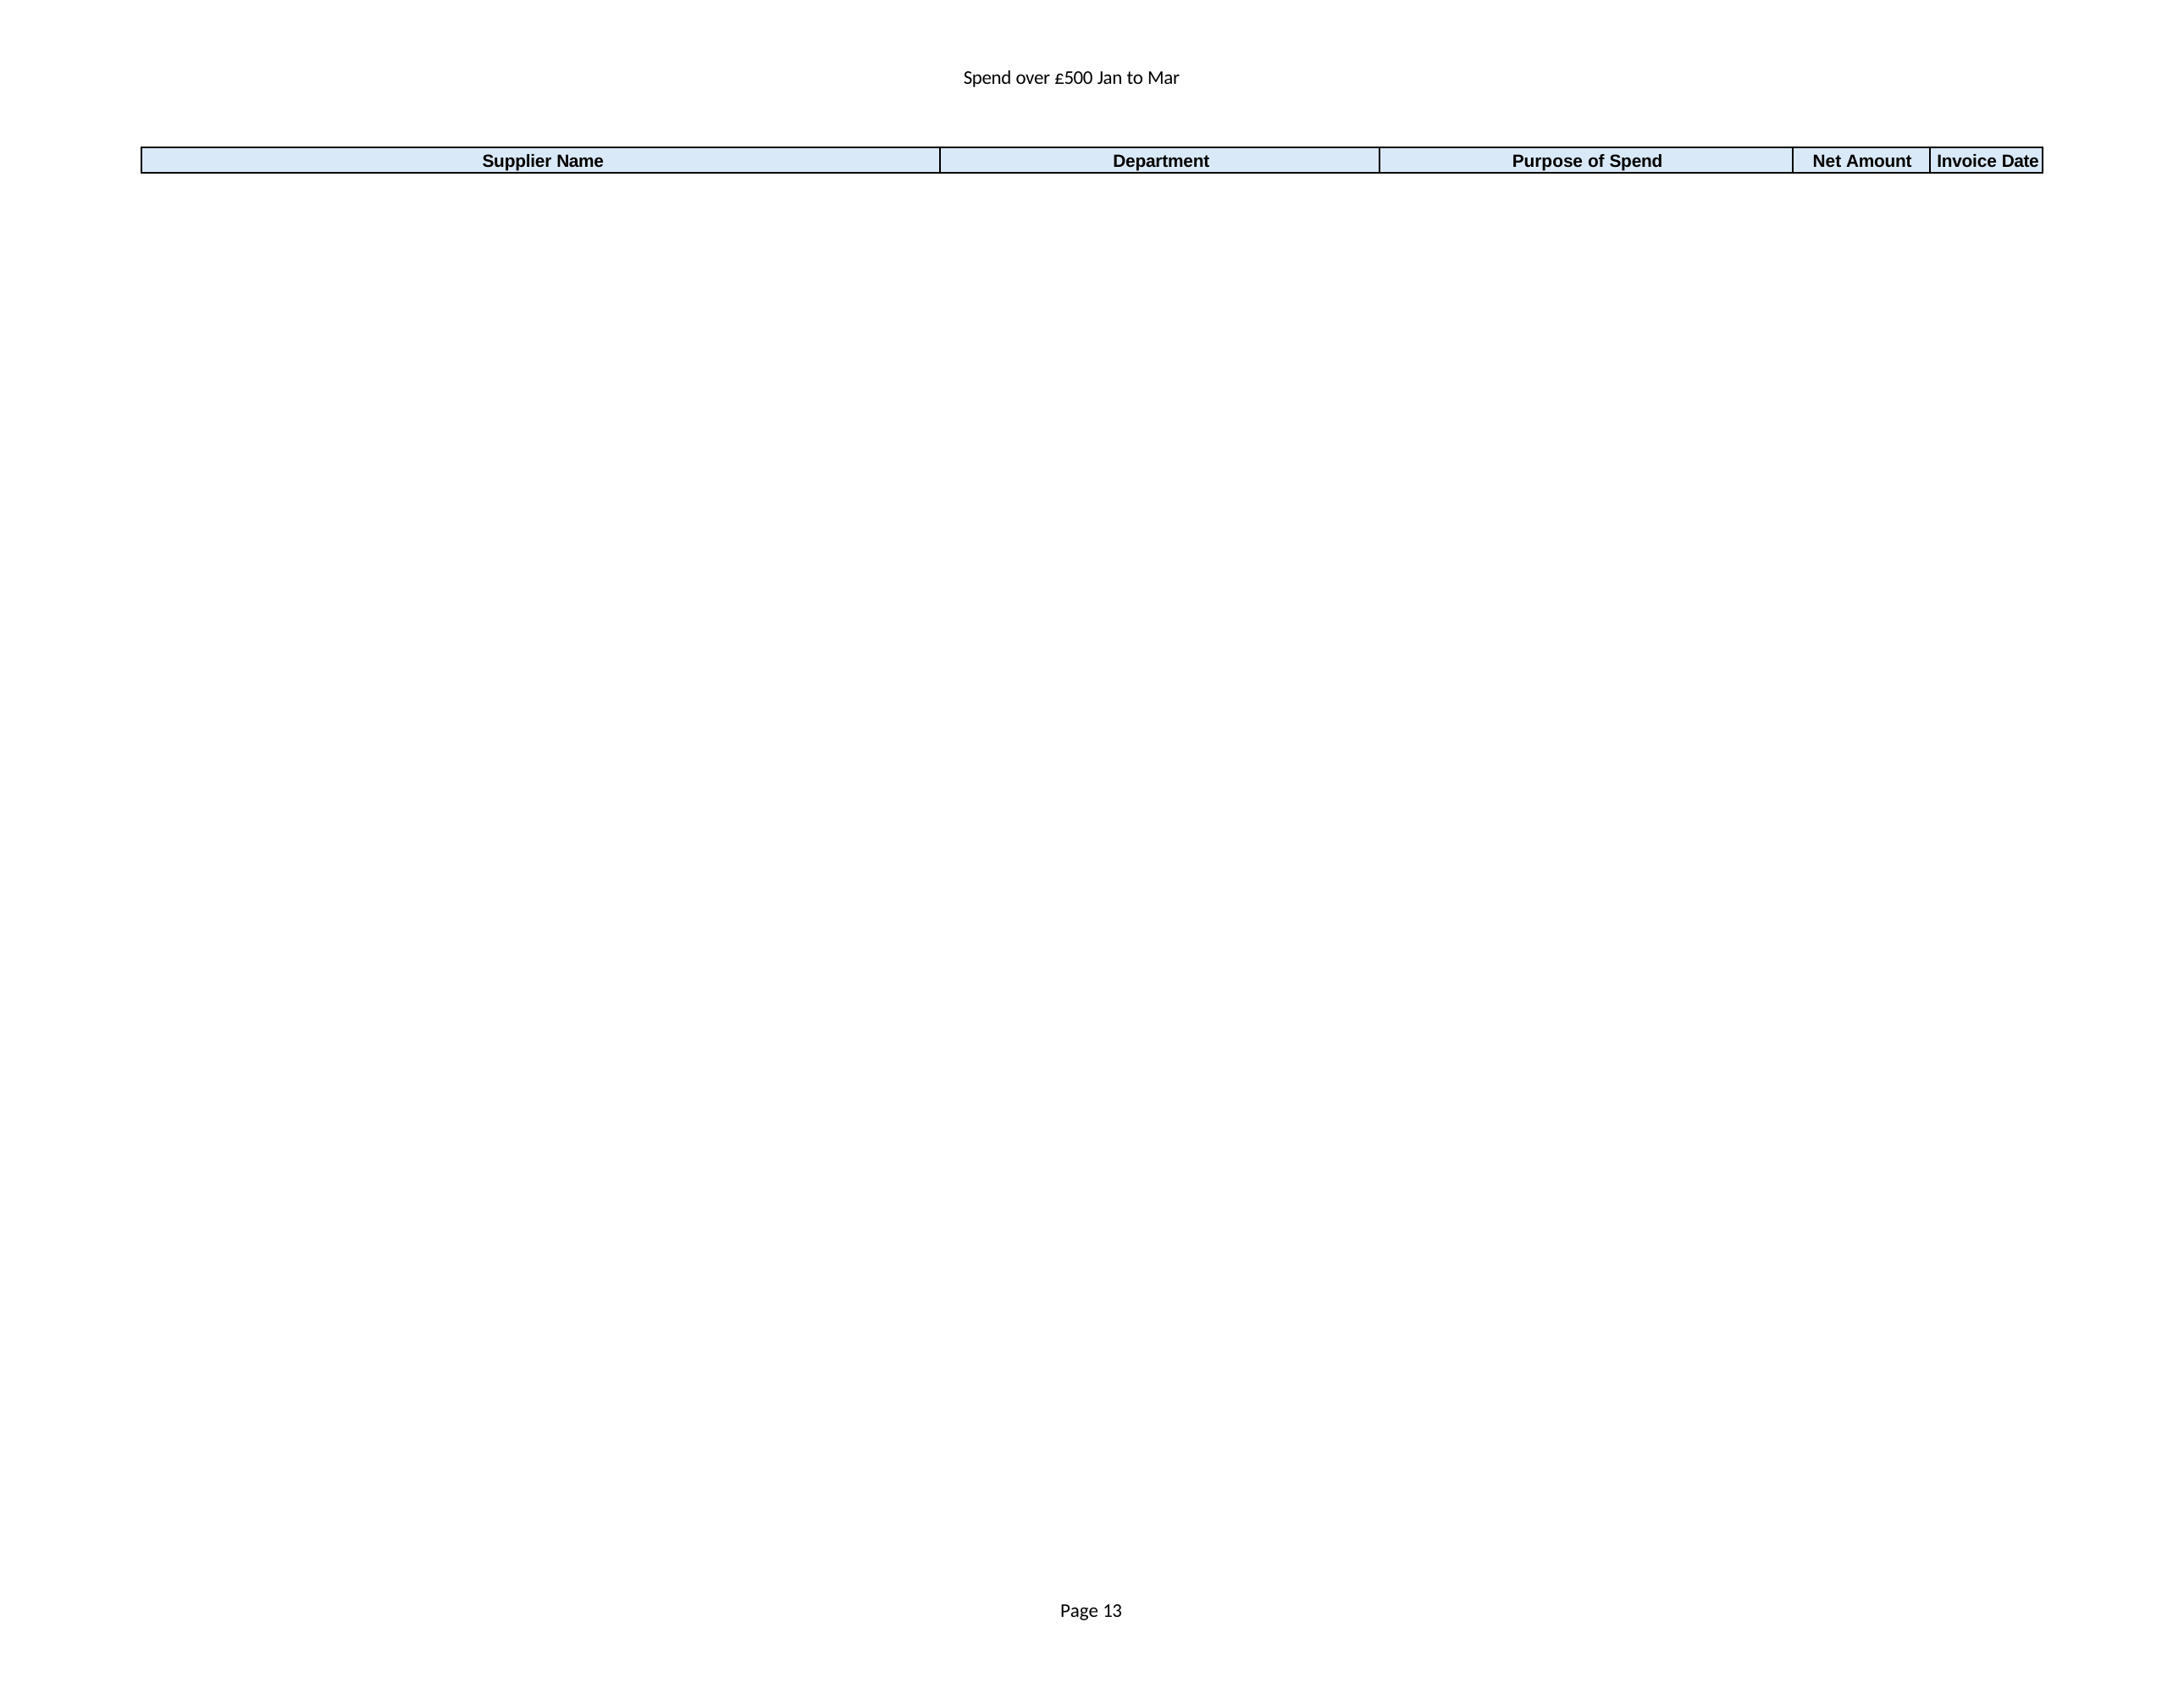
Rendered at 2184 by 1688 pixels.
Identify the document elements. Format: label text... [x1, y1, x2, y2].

table_header Invoice Date [1931, 148, 2042, 172]
table_header Net Amount [1794, 148, 1929, 172]
table_header Supplier Name [142, 148, 939, 172]
table_header Department [941, 148, 1379, 172]
table_header Purpose of Spend [1380, 148, 1792, 172]
